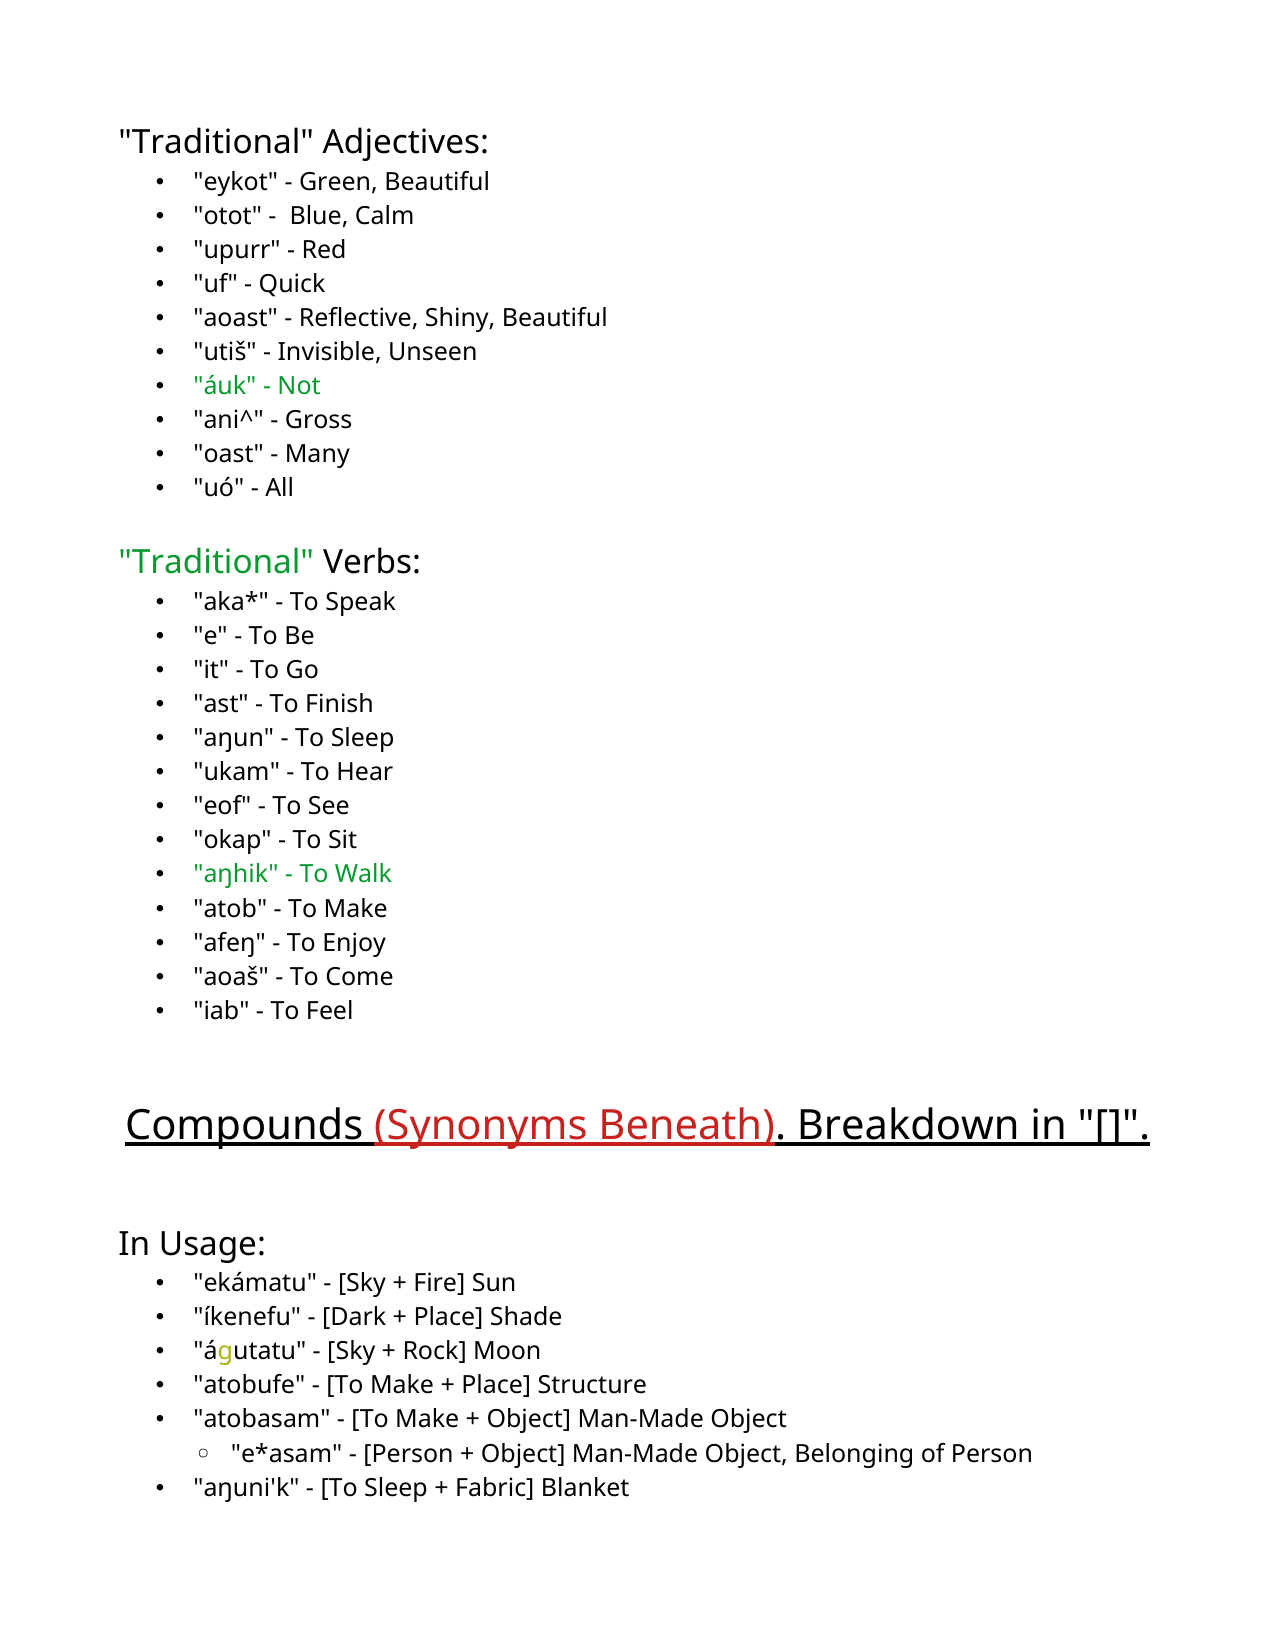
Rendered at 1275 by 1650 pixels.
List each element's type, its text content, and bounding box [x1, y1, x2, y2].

text "Traditional" Adjectives: [118, 118, 1157, 163]
list "águtatu" - [Sky + Rock] Moon [156, 1333, 1157, 1367]
list "ukam" - To Hear [156, 754, 1157, 788]
list "e*asam" - [Person + Object] Man-Made Object, Belonging of Person [193, 1435, 1157, 1469]
list "áuk" - Not [156, 368, 1157, 402]
list "utiš" - Invisible, Unseen [156, 334, 1157, 368]
list "e" - To Be [156, 618, 1157, 652]
list "aŋhik" - To Walk [156, 856, 1157, 890]
list "ast" - To Finish [156, 686, 1157, 720]
list "atobasam" - [To Make + Object] Man-Made Object [156, 1401, 1157, 1435]
list "íkenefu" - [Dark + Place] Shade [156, 1299, 1157, 1333]
text In Usage: [118, 1219, 1157, 1265]
list "aŋuni'k" - [To Sleep + Fabric] Blanket [156, 1469, 1157, 1503]
text "Traditional" Verbs: [118, 538, 1157, 584]
list "upurr" - Red [156, 232, 1157, 266]
list "it" - To Go [156, 652, 1157, 686]
list "aka*" - To Speak [156, 584, 1157, 618]
list "uó" - All [156, 470, 1157, 504]
list "oast" - Many [156, 436, 1157, 470]
list "okap" - To Sit [156, 822, 1157, 856]
list "ekámatu" - [Sky + Fire] Sun [156, 1265, 1157, 1299]
list "aoaš" - To Come [156, 958, 1157, 992]
list "afeŋ" - To Enjoy [156, 924, 1157, 958]
list "eof" - To See [156, 788, 1157, 822]
list "atob" - To Make [156, 890, 1157, 924]
list "atobufe" - [To Make + Place] Structure [156, 1367, 1157, 1401]
list "iab" - To Feel [156, 992, 1157, 1026]
text Compounds (Synonyms Beneath). Breakdown in "[]". [118, 1094, 1157, 1151]
list "uf" - Quick [156, 266, 1157, 300]
list "aŋun" - To Sleep [156, 720, 1157, 754]
list "otot" - Blue, Calm [156, 198, 1157, 232]
list "ani^" - Gross [156, 402, 1157, 436]
list "eykot" - Green, Beautiful [156, 163, 1157, 198]
list "aoast" - Reflective, Shiny, Beautiful [156, 300, 1157, 334]
